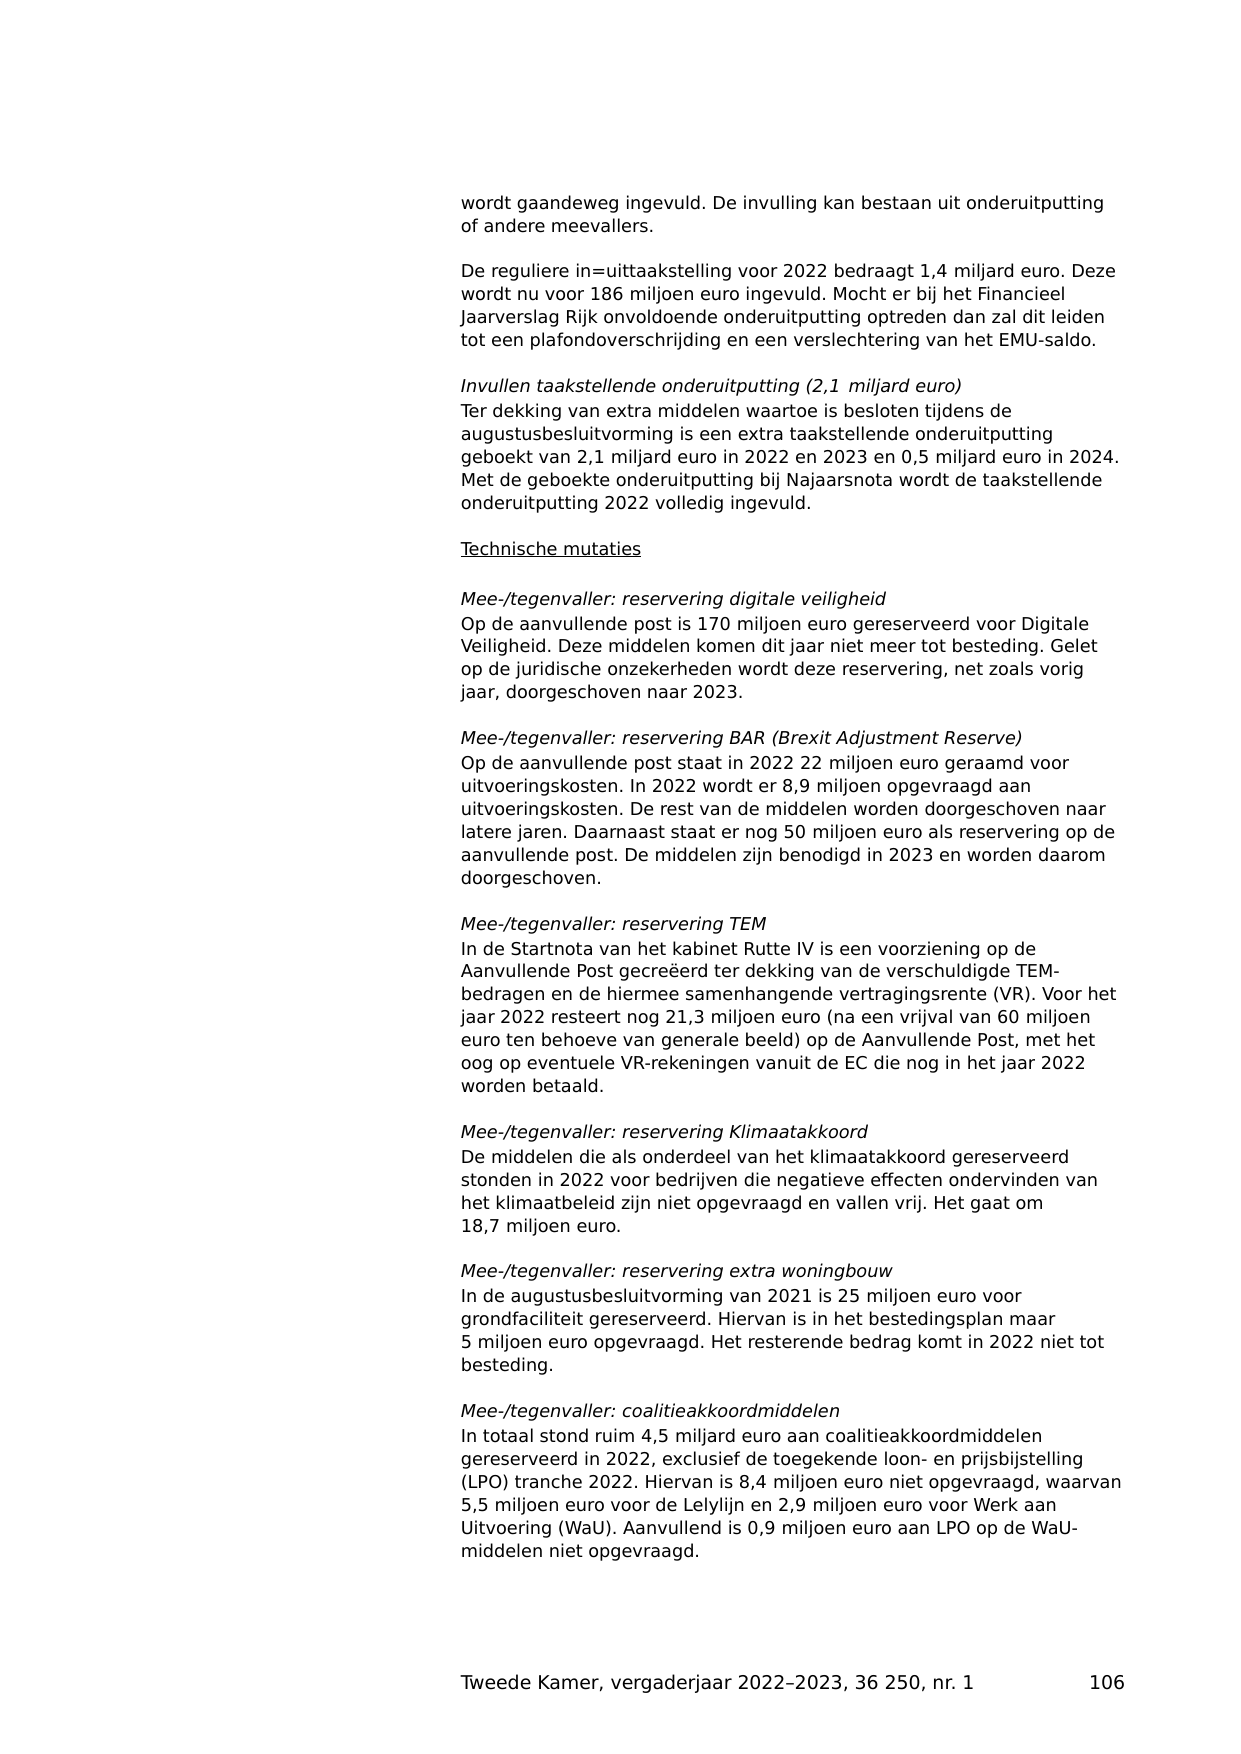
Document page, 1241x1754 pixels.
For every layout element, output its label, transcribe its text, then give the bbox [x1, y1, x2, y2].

text wordt gaandeweg ingevuld. De invulling kan bestaan uit onderuitputting of andere meevallers. [461, 191, 1125, 237]
text In de augustusbesluitvorming van 2021 is 25 miljoen euro voor grondfaciliteit gereserveerd. Hiervan is in het bestedingsplan maar 5 miljoen euro opgevraagd. Het resterende bedrag komt in 2022 niet tot besteding. [461, 1284, 1125, 1376]
text Mee-/tegenvaller: coalitieakkoordmiddelen [461, 1399, 1125, 1422]
text Mee-/tegenvaller: reservering Klimaatakkoord [461, 1120, 1125, 1143]
text Mee-/tegenvaller: reservering extra woningbouw [461, 1259, 1125, 1282]
text Mee-/tegenvaller: reservering TEM [461, 912, 1125, 934]
text Technische mutaties [461, 537, 1125, 559]
text Mee-/tegenvaller: reservering digitale veiligheid [461, 587, 1125, 609]
text In totaal stond ruim 4,5 miljard euro aan coalitieakkoordmiddelen gereserveerd in 2022, exclusief de toegekende loon- en prijsbijstelling (LPO) tranche 2022. Hiervan is 8,4 miljoen euro niet opgevraagd, waarvan 5,5 miljoen euro voor de Lelylijn en 2,9 miljoen euro voor Werk aan Uitvoering (WaU). Aanvullend is 0,9 miljoen euro aan LPO op de WaU-middelen niet opgevraagd. [461, 1424, 1125, 1562]
text Op de aanvullende post is 170 miljoen euro gereserveerd voor Digitale Veiligheid. Deze middelen komen dit jaar niet meer tot besteding. Gelet op de juridische onzekerheden wordt deze reservering, net zoals vorig jaar, doorgeschoven naar 2023. [461, 612, 1125, 703]
text Op de aanvullende post staat in 2022 22 miljoen euro geraamd voor uitvoeringskosten. In 2022 wordt er 8,9 miljoen opgevraagd aan uitvoeringskosten. De rest van de middelen worden doorgeschoven naar latere jaren. Daarnaast staat er nog 50 miljoen euro als reservering op de aanvullende post. De middelen zijn benodigd in 2023 en worden daarom doorgeschoven. [461, 751, 1125, 889]
text In de Startnota van het kabinet Rutte IV is een voorziening op de Aanvullende Post gecreëerd ter dekking van de verschuldigde TEM-bedragen en de hiermee samenhangende vertragingsrente (VR). Voor het jaar 2022 resteert nog 21,3 miljoen euro (na een vrijval van 60 miljoen euro ten behoeve van generale beeld) op de Aanvullende Post, met het oog op eventuele VR-rekeningen vanuit de EC die nog in het jaar 2022 worden betaald. [461, 937, 1125, 1097]
text Ter dekking van extra middelen waartoe is besloten tijdens de augustusbesluitvorming is een extra taakstellende onderuitputting geboekt van 2,1 miljard euro in 2022 en 2023 en 0,5 miljard euro in 2024. Met de geboekte onderuitputting bij Najaarsnota wordt de taakstellende onderuitputting 2022 volledig ingevuld. [461, 399, 1125, 514]
text Invullen taakstellende onderuitputting (2,1 miljard euro) [461, 374, 1125, 397]
text De middelen die als onderdeel van het klimaatakkoord gereserveerd stonden in 2022 voor bedrijven die negatieve effecten ondervinden van het klimaatbeleid zijn niet opgevraagd en vallen vrij. Het gaat om 18,7 miljoen euro. [461, 1145, 1125, 1237]
text Mee-/tegenvaller: reservering BAR (Brexit Adjustment Reserve) [461, 726, 1125, 749]
text De reguliere in=uittaakstelling voor 2022 bedraagt 1,4 miljard euro. Deze wordt nu voor 186 miljoen euro ingevuld. Mocht er bij het Financieel Jaarverslag Rijk onvoldoende onderuitputting optreden dan zal dit leiden tot een plafondoverschrijding en een verslechtering van het EMU-saldo. [461, 259, 1125, 351]
